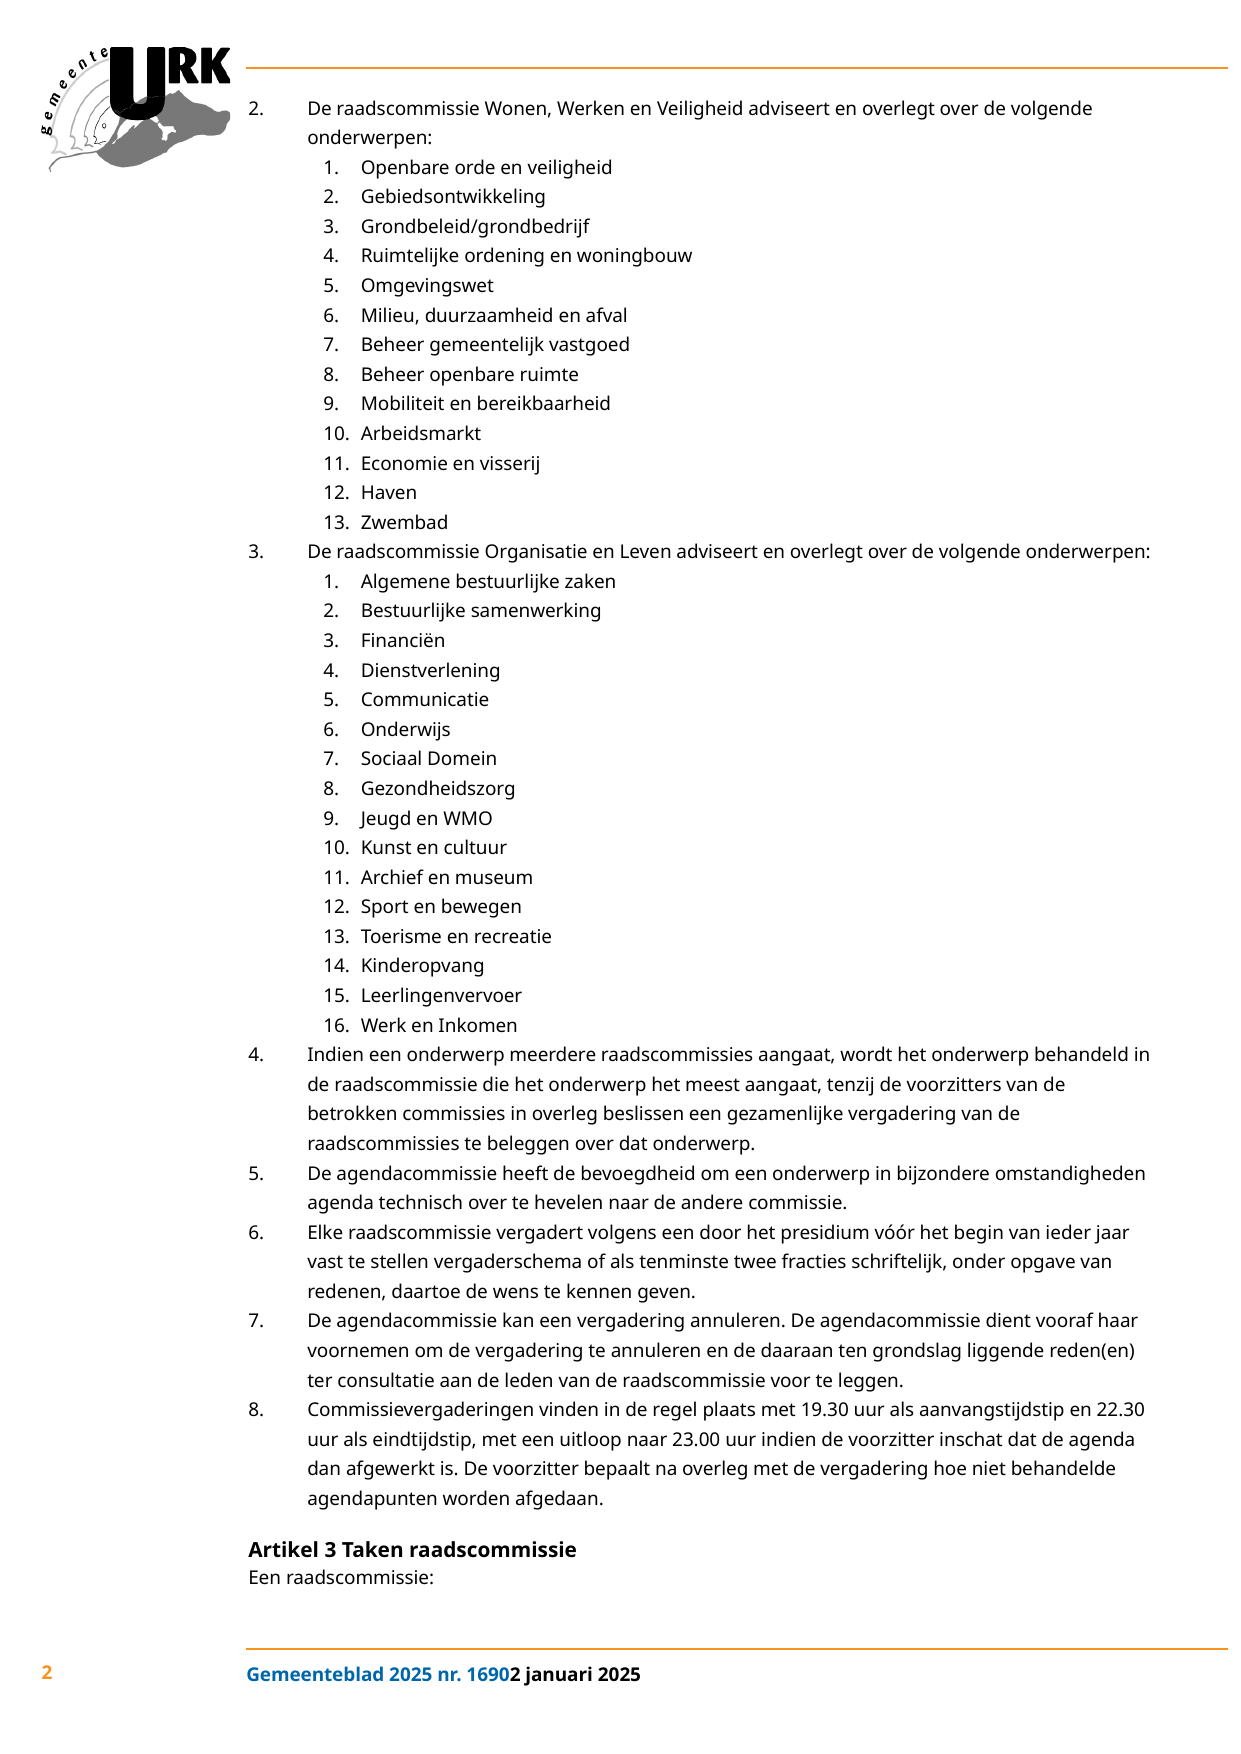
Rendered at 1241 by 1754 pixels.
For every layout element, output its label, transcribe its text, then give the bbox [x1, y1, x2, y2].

list Toerisme en recreatie [323, 923, 1152, 949]
list Beheer gemeentelijk vastgoed [323, 331, 1152, 357]
picture [41, 47, 231, 172]
list Financiën [323, 627, 1152, 653]
text Een raadscommissie: [248, 1564, 1152, 1590]
list Dienstverlening [323, 657, 1152, 683]
list Kinderopvang [323, 953, 1152, 978]
list Economie en visserij [323, 450, 1152, 476]
list De raadscommissie Wonen, Werken en Veiligheid adviseert en overlegt over de volgende onderwerpen: [248, 95, 1152, 150]
text Artikel 3 Taken raadscommissie [248, 1536, 1152, 1564]
list Commissievergaderingen vinden in de regel plaats met 19.30 uur als aanvangstijdstip en 22.30 uur als eindtijdstip, met een uitloop naar 23.00 uur indien de voorzitter inschat dat de agenda dan afgewerkt is. De voorzitter bepaalt na overleg met de vergadering hoe niet behandelde agendapunten worden afgedaan. [248, 1396, 1152, 1511]
list Werk en Inkomen [323, 1012, 1152, 1038]
list De agendacommissie heeft de bevoegdheid om een onderwerp in bijzondere omstandigheden agenda technisch over te hevelen naar de andere commissie. [248, 1160, 1152, 1215]
list Openbare orde en veiligheid [323, 154, 1152, 180]
list De raadscommissie Organisatie en Leven adviseert en overlegt over de volgende onderwerpen: [248, 538, 1152, 564]
list Elke raadscommissie vergadert volgens een door het presidium vóór het begin van ieder jaar vast te stellen vergaderschema of als tenminste twee fracties schriftelijk, onder opgave van redenen, daartoe de wens te kennen geven. [248, 1219, 1152, 1304]
list Zwembad [323, 509, 1152, 535]
list Archief en museum [323, 864, 1152, 890]
list Mobiliteit en bereikbaarheid [323, 391, 1152, 416]
list Milieu, duurzaamheid en afval [323, 302, 1152, 328]
list Sport en bewegen [323, 893, 1152, 919]
list Jeugd en WMO [323, 805, 1152, 831]
list Grondbeleid/grondbedrijf [323, 213, 1152, 239]
list Communicatie [323, 686, 1152, 712]
list Beheer openbare ruimte [323, 361, 1152, 387]
list De agendacommissie kan een vergadering annuleren. De agendacommissie dient vooraf haar voornemen om de vergadering te annuleren en de daaraan ten grondslag liggende reden(en) ter consultatie aan de leden van de raadscommissie voor te leggen. [248, 1308, 1152, 1393]
list Haven [323, 479, 1152, 505]
list Omgevingswet [323, 272, 1152, 298]
list Gezondheidszorg [323, 775, 1152, 801]
list Kunst en cultuur [323, 834, 1152, 860]
list Ruimtelijke ordening en woningbouw [323, 243, 1152, 268]
list Indien een onderwerp meerdere raadscommissies aangaat, wordt het onderwerp behandeld in de raadscommissie die het onderwerp het meest aangaat, tenzij de voorzitters van de betrokken commissies in overleg beslissen een gezamenlijke vergadering van de raadscommissies te beleggen over dat onderwerp. [248, 1041, 1152, 1156]
list Arbeidsmarkt [323, 420, 1152, 446]
list Sociaal Domein [323, 746, 1152, 771]
list Leerlingenvervoer [323, 982, 1152, 1008]
list Algemene bestuurlijke zaken [323, 568, 1152, 594]
list Bestuurlijke samenwerking [323, 598, 1152, 623]
list Gebiedsontwikkeling [323, 183, 1152, 209]
list Onderwijs [323, 716, 1152, 742]
